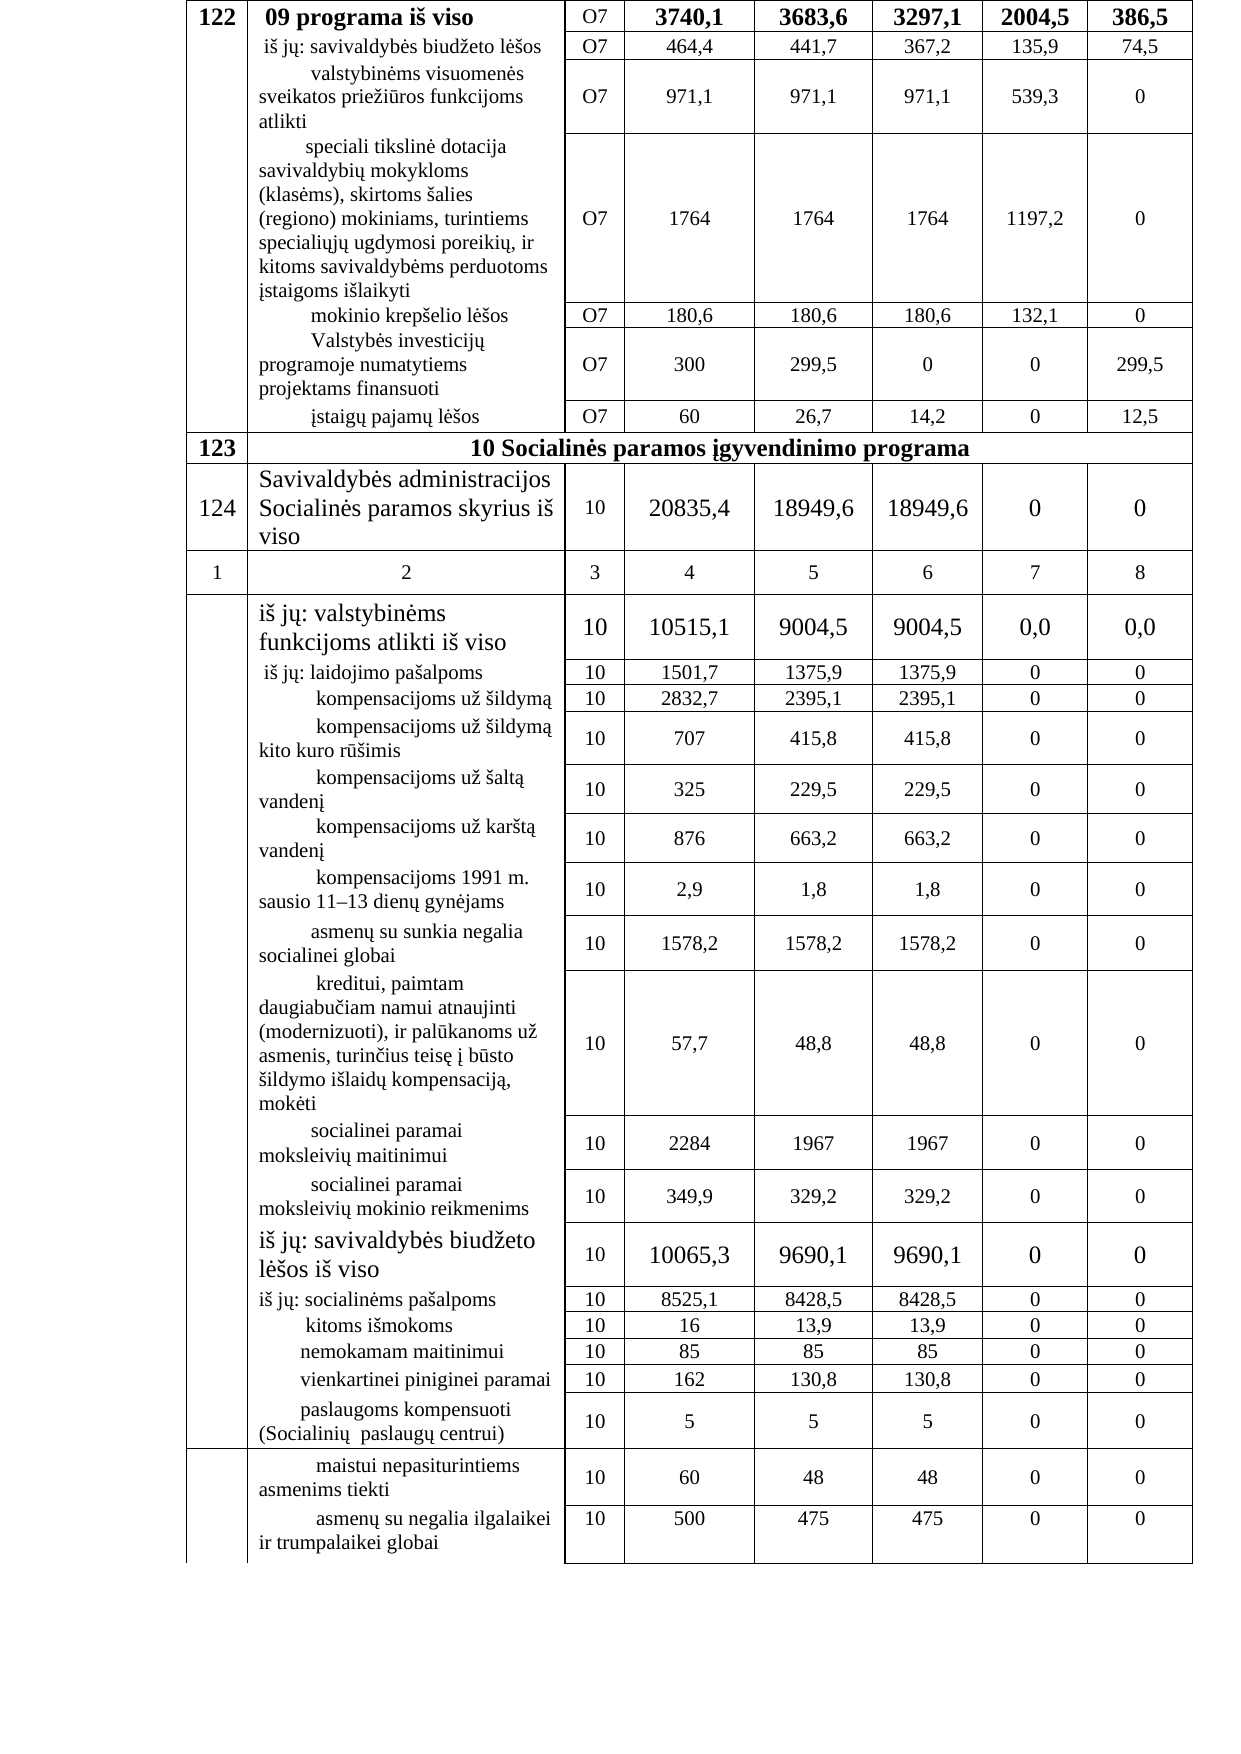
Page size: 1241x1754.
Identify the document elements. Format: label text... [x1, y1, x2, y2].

table_cell 10 Socialinės paramos įgyvendinimo programa [248, 433, 1192, 463]
table_cell 180,6 [873, 303, 982, 327]
table_cell mokinio krepšelio lėšos [248, 302, 564, 327]
table_cell kompensacijoms už karštą vandenį [248, 813, 564, 862]
table_cell 707 [625, 712, 754, 764]
table_cell 325 [625, 765, 754, 813]
table_cell 971,1 [873, 60, 982, 133]
table_cell 4 [625, 551, 754, 593]
table_cell 0 [1088, 1393, 1192, 1448]
table_cell [187, 862, 247, 915]
table_cell kompensacijoms 1991 m. sausio 11–13 dienų gynėjams [248, 862, 564, 915]
table_cell 0 [1088, 916, 1192, 970]
table_cell 132,1 [983, 303, 1087, 327]
table_cell 0 [983, 1506, 1087, 1562]
table_cell 1578,2 [755, 916, 872, 970]
table_cell 0 [1088, 303, 1192, 327]
table_cell [187, 1364, 247, 1392]
table_cell 299,5 [1088, 328, 1192, 400]
table_cell 6 [873, 551, 982, 593]
table_cell asmenų su sunkia negalia socialinei globai [248, 915, 564, 970]
table_cell 0 [983, 1312, 1087, 1337]
table_cell 10 [566, 1365, 624, 1392]
table_cell [187, 1392, 247, 1448]
table_cell iš jų: laidojimo pašalpoms [248, 659, 564, 684]
table_cell 0 [873, 328, 982, 400]
table_cell [187, 1286, 247, 1311]
table_cell 18949,6 [755, 464, 872, 550]
table_cell 0 [1088, 464, 1192, 550]
table_cell [187, 915, 247, 970]
table_cell 0,0 [983, 595, 1087, 659]
table_cell 1764 [755, 134, 872, 302]
table_cell 299,5 [755, 328, 872, 400]
table_cell 10 [566, 1170, 624, 1222]
table_cell 0 [983, 863, 1087, 915]
table_cell 0 [1088, 765, 1192, 813]
table_cell 349,9 [625, 1170, 754, 1222]
table_cell 500 [625, 1506, 754, 1562]
table_cell 415,8 [755, 712, 872, 764]
table_cell 0 [983, 1339, 1087, 1364]
table_cell [187, 1338, 247, 1364]
table_cell 1375,9 [873, 660, 982, 684]
table_cell 1764 [873, 134, 982, 302]
table_cell 0 [1088, 1449, 1192, 1504]
table_cell 475 [873, 1506, 982, 1562]
table_cell 09 programa iš viso [248, 1, 564, 31]
table_cell O7 [566, 32, 624, 59]
table_cell 229,5 [755, 765, 872, 813]
table_cell [187, 400, 247, 432]
table_cell 8428,5 [873, 1287, 982, 1311]
table_cell 0 [1088, 685, 1192, 711]
table_cell 13,9 [873, 1312, 982, 1337]
table_cell O7 [566, 1, 624, 31]
table_cell 475 [755, 1506, 872, 1562]
table_cell 0 [983, 401, 1087, 432]
table_cell 3297,1 [873, 1, 982, 31]
table_cell 0 [1088, 660, 1192, 684]
table_cell 10 [566, 1449, 624, 1504]
table_cell [187, 595, 247, 659]
table_cell [187, 970, 247, 1115]
table_cell 9690,1 [755, 1223, 872, 1286]
table_cell 0 [1088, 971, 1192, 1115]
table_cell 663,2 [755, 814, 872, 862]
table_cell 0 [983, 1287, 1087, 1311]
table_cell 5 [755, 551, 872, 593]
table_cell 329,2 [755, 1170, 872, 1222]
table_cell 48 [873, 1449, 982, 1504]
table_cell kompensacijoms už šildymą [248, 684, 564, 711]
table_cell 180,6 [625, 303, 754, 327]
table_cell [187, 1169, 247, 1222]
table_cell kompensacijoms už šaltą vandenį [248, 764, 564, 813]
table_cell 8525,1 [625, 1287, 754, 1311]
table_cell 10 [566, 595, 624, 659]
table_cell 8428,5 [755, 1287, 872, 1311]
table_cell 0 [1088, 1506, 1192, 1562]
table_cell 0 [983, 1365, 1087, 1392]
table_cell 9004,5 [873, 595, 982, 659]
table_cell 10 [566, 1506, 624, 1562]
table_cell iš jų: socialinėms pašalpoms [248, 1286, 564, 1311]
table_cell 0 [983, 328, 1087, 400]
table_cell 1764 [625, 134, 754, 302]
table_cell 5 [755, 1393, 872, 1448]
table_cell O7 [566, 134, 624, 302]
table_cell 329,2 [873, 1170, 982, 1222]
table_cell iš jų: valstybinėms funkcijoms atlikti iš viso [248, 595, 564, 659]
table_cell 10 [566, 863, 624, 915]
table_cell 0 [983, 1223, 1087, 1286]
table_cell 180,6 [755, 303, 872, 327]
table_cell [187, 1115, 247, 1168]
table_cell 0 [983, 971, 1087, 1115]
table_cell 2395,1 [873, 685, 982, 711]
table_cell 0 [1088, 1170, 1192, 1222]
table_cell 386,5 [1088, 1, 1192, 31]
table_cell 135,9 [983, 32, 1087, 59]
table_cell 26,7 [755, 401, 872, 432]
table_cell [187, 1222, 247, 1286]
table_cell 10 [566, 1116, 624, 1168]
table_cell [187, 684, 247, 711]
table_cell 60 [625, 1449, 754, 1504]
table_cell 539,3 [983, 60, 1087, 133]
table_cell 0 [983, 814, 1087, 862]
table_cell Valstybės investicijų programoje numatytiems projektams finansuoti [248, 327, 564, 400]
table_cell O7 [566, 303, 624, 327]
table_cell 10 [566, 464, 624, 550]
table_cell 10 [566, 685, 624, 711]
table_cell O7 [566, 60, 624, 133]
table_cell 1967 [755, 1116, 872, 1168]
table_cell 971,1 [625, 60, 754, 133]
table_cell 876 [625, 814, 754, 862]
table_cell Savivaldybės administracijos Socialinės paramos skyrius iš viso [248, 464, 564, 550]
table_cell 10 [566, 971, 624, 1115]
table_cell 10 [566, 916, 624, 970]
table_cell nemokamam maitinimui [248, 1338, 564, 1364]
table_cell [187, 302, 247, 327]
table_cell iš jų: savivaldybės biudžeto lėšos iš viso [248, 1222, 564, 1286]
table_cell asmenų su negalia ilgalaikei ir trumpalaikei globai [248, 1505, 564, 1562]
table_cell maistui nepasiturintiems asmenims tiekti [248, 1449, 564, 1504]
table_cell [187, 1505, 247, 1562]
table_cell 441,7 [755, 32, 872, 59]
table_cell 85 [755, 1339, 872, 1364]
table_cell 10515,1 [625, 595, 754, 659]
table_cell [187, 711, 247, 764]
table_cell 0 [983, 660, 1087, 684]
table_cell 74,5 [1088, 32, 1192, 59]
table_cell 0,0 [1088, 595, 1192, 659]
table_cell 1578,2 [873, 916, 982, 970]
table_cell [187, 1311, 247, 1337]
table_cell 1 [187, 551, 247, 593]
table_cell kreditui, paimtam daugiabučiam namui atnaujinti (modernizuoti), ir palūkanoms už asmenis, turinčius teisę į būsto šildymo išlaidų kompensaciją, mokėti [248, 970, 564, 1115]
table_cell 7 [983, 551, 1087, 593]
table_cell 2832,7 [625, 685, 754, 711]
table_cell vienkartinei piniginei paramai [248, 1364, 564, 1392]
table_cell 971,1 [755, 60, 872, 133]
table_cell 10 [566, 1339, 624, 1364]
table_cell 663,2 [873, 814, 982, 862]
table_cell [187, 1449, 247, 1504]
table_cell 0 [1088, 1365, 1192, 1392]
table_cell 0 [983, 916, 1087, 970]
table_cell [187, 659, 247, 684]
table_cell 229,5 [873, 765, 982, 813]
table_cell [187, 133, 247, 302]
table_cell 0 [983, 1393, 1087, 1448]
table_cell 10 [566, 1312, 624, 1337]
table_cell 1,8 [755, 863, 872, 915]
table_cell 0 [1088, 134, 1192, 302]
table_cell 0 [1088, 1339, 1192, 1364]
table_cell 5 [625, 1393, 754, 1448]
table_cell 0 [1088, 1223, 1192, 1286]
table_cell 14,2 [873, 401, 982, 432]
table_cell įstaigų pajamų lėšos [248, 400, 564, 432]
table_cell 8 [1088, 551, 1192, 593]
table_cell 3 [566, 551, 624, 593]
table_cell 10 [566, 814, 624, 862]
table_cell 5 [873, 1393, 982, 1448]
table_cell 0 [983, 712, 1087, 764]
table_cell 130,8 [755, 1365, 872, 1392]
table_cell 0 [1088, 60, 1192, 133]
table_cell 2284 [625, 1116, 754, 1168]
table_cell 130,8 [873, 1365, 982, 1392]
table_cell speciali tikslinė dotacija savivaldybių mokykloms (klasėms), skirtoms šalies (regiono) mokiniams, turintiems specialiųjų ugdymosi poreikių, ir kitoms savivaldybėms perduotoms įstaigoms išlaikyti [248, 133, 564, 302]
table_cell 2004,5 [983, 1, 1087, 31]
table_cell 1967 [873, 1116, 982, 1168]
table_cell 10 [566, 1223, 624, 1286]
table_cell 85 [625, 1339, 754, 1364]
table_cell 1578,2 [625, 916, 754, 970]
table_cell 2,9 [625, 863, 754, 915]
table_cell 2 [248, 551, 564, 593]
table_cell [187, 327, 247, 400]
table_cell 12,5 [1088, 401, 1192, 432]
table_cell 13,9 [755, 1312, 872, 1337]
table_cell 85 [873, 1339, 982, 1364]
table_cell kompensacijoms už šildymą kito kuro rūšimis [248, 711, 564, 764]
table_cell 162 [625, 1365, 754, 1392]
table_cell valstybinėms visuomenės sveikatos priežiūros funkcijoms atlikti [248, 59, 564, 133]
table_cell 1375,9 [755, 660, 872, 684]
table_cell 0 [1088, 1287, 1192, 1311]
table_cell 0 [1088, 712, 1192, 764]
table_cell [187, 813, 247, 862]
table_cell socialinei paramai moksleivių mokinio reikmenims [248, 1169, 564, 1222]
table_cell 122 [187, 1, 247, 31]
table_cell [187, 31, 247, 59]
table_cell 300 [625, 328, 754, 400]
table_cell 10 [566, 1393, 624, 1448]
table_cell 10 [566, 660, 624, 684]
table_cell 0 [1088, 863, 1192, 915]
table_cell 1197,2 [983, 134, 1087, 302]
table_cell 0 [1088, 1312, 1192, 1337]
table_cell 10 [566, 1287, 624, 1311]
table_cell 1,8 [873, 863, 982, 915]
table_cell 415,8 [873, 712, 982, 764]
table_cell socialinei paramai moksleivių maitinimui [248, 1115, 564, 1168]
table_cell 48,8 [873, 971, 982, 1115]
table_cell 18949,6 [873, 464, 982, 550]
table_cell [187, 764, 247, 813]
table_cell 0 [983, 1170, 1087, 1222]
table_cell 0 [983, 464, 1087, 550]
table_cell 0 [983, 1116, 1087, 1168]
table_cell kitoms išmokoms [248, 1311, 564, 1337]
table_cell 20835,4 [625, 464, 754, 550]
table_cell 124 [187, 464, 247, 550]
table_cell 3740,1 [625, 1, 754, 31]
table_cell 0 [1088, 1116, 1192, 1168]
table_cell 123 [187, 433, 247, 463]
table_cell iš jų: savivaldybės biudžeto lėšos [248, 31, 564, 59]
table_cell 0 [983, 1449, 1087, 1504]
table_cell 3683,6 [755, 1, 872, 31]
table_cell 0 [1088, 814, 1192, 862]
table_cell 57,7 [625, 971, 754, 1115]
table_cell 10065,3 [625, 1223, 754, 1286]
table_cell 9004,5 [755, 595, 872, 659]
table_cell 0 [983, 685, 1087, 711]
table_cell paslaugoms kompensuoti (Socialinių paslaugų centrui) [248, 1392, 564, 1448]
table_cell 60 [625, 401, 754, 432]
table_cell [187, 59, 247, 133]
table_cell 48,8 [755, 971, 872, 1115]
table_cell 10 [566, 765, 624, 813]
table_cell 0 [983, 765, 1087, 813]
table_cell O7 [566, 328, 624, 400]
table_cell O7 [566, 401, 624, 432]
table_cell 1501,7 [625, 660, 754, 684]
table_cell 367,2 [873, 32, 982, 59]
table_cell 2395,1 [755, 685, 872, 711]
table_cell 10 [566, 712, 624, 764]
table_cell 16 [625, 1312, 754, 1337]
table_cell 48 [755, 1449, 872, 1504]
table_cell 464,4 [625, 32, 754, 59]
table_cell 9690,1 [873, 1223, 982, 1286]
